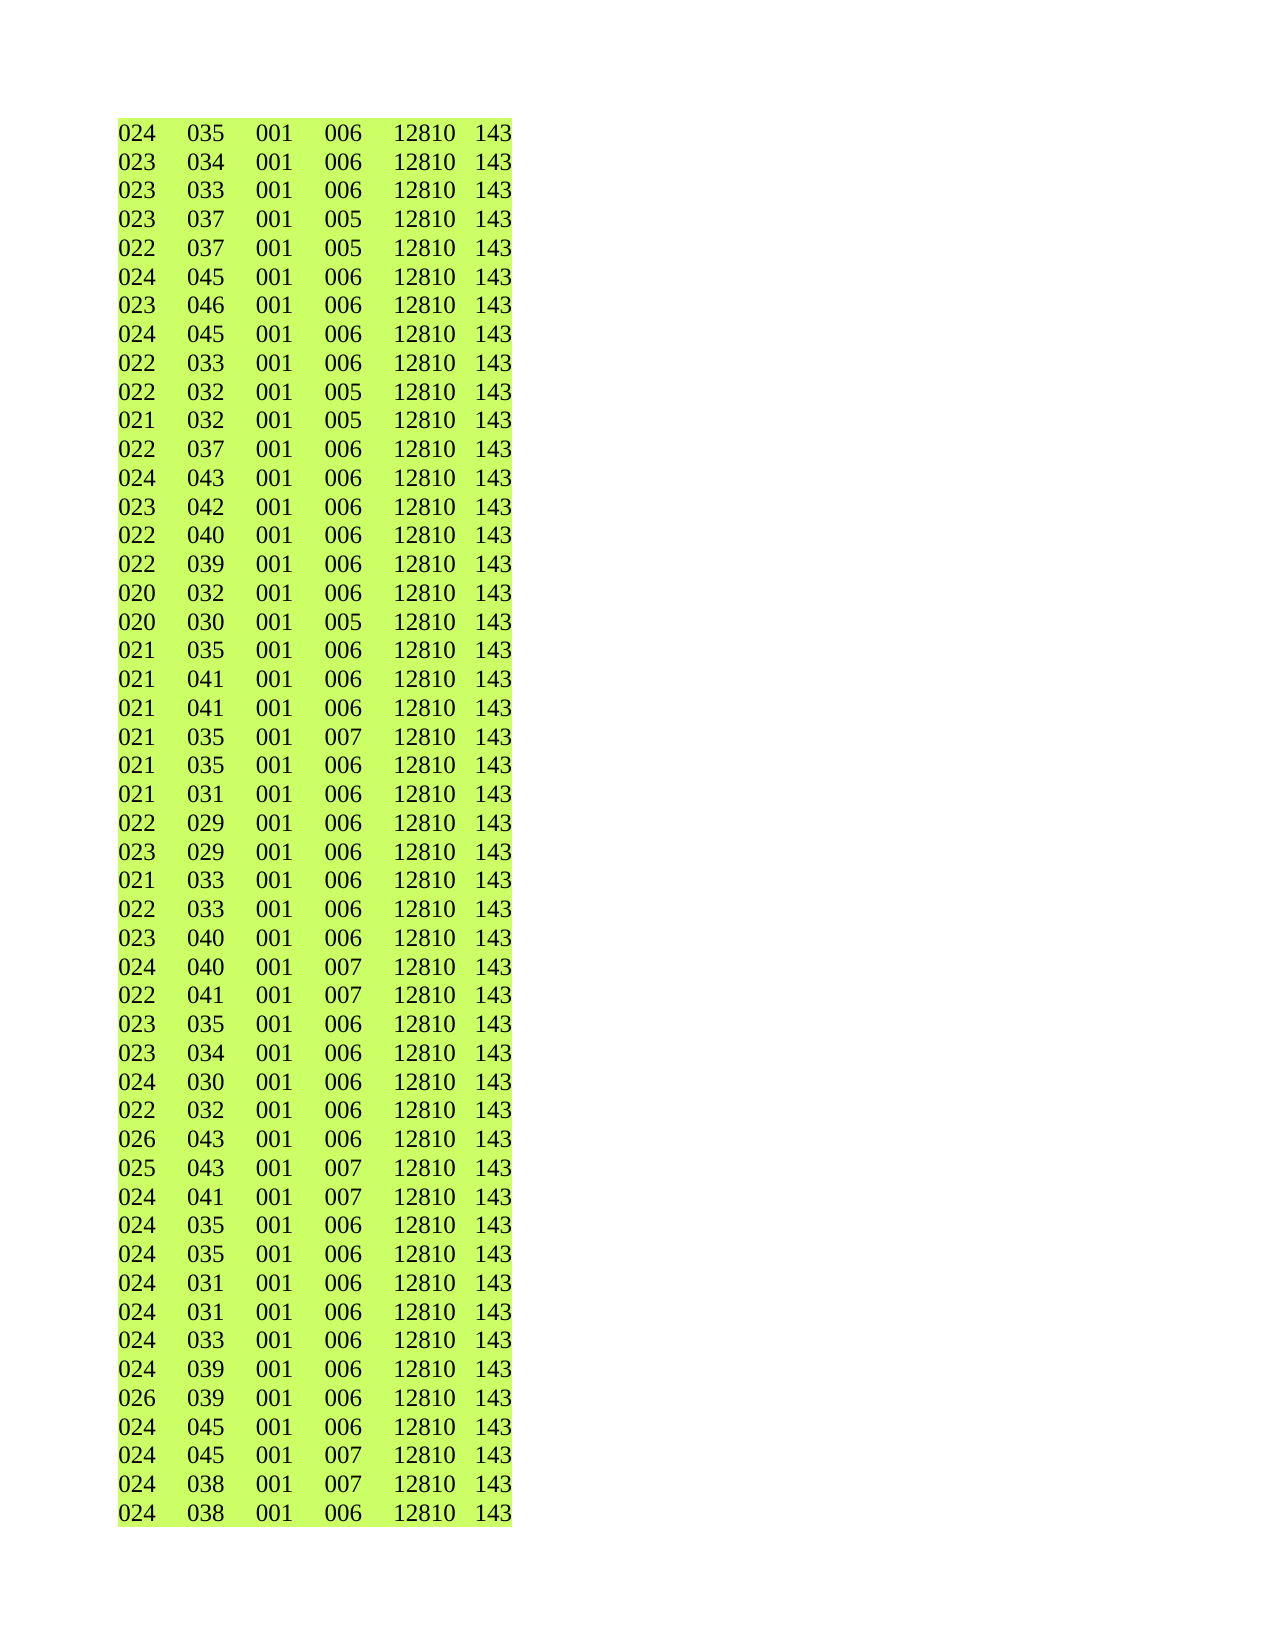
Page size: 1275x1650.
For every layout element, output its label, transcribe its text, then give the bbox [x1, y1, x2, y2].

text 021 035 001 007 12810 143 [118, 722, 1157, 751]
text 024 045 001 006 12810 143 [118, 262, 1157, 291]
text 026 043 001 006 12810 143 [118, 1124, 1157, 1153]
text 023 034 001 006 12810 143 [118, 1038, 1157, 1067]
text 022 033 001 006 12810 143 [118, 348, 1157, 377]
text 024 045 001 007 12810 143 [118, 1441, 1157, 1469]
text 021 032 001 005 12810 143 [118, 406, 1157, 434]
text 022 040 001 006 12810 143 [118, 521, 1157, 549]
text 024 045 001 006 12810 143 [118, 319, 1157, 348]
text 023 035 001 006 12810 143 [118, 1009, 1157, 1038]
text 022 037 001 006 12810 143 [118, 434, 1157, 463]
text 026 039 001 006 12810 143 [118, 1383, 1157, 1412]
text 023 033 001 006 12810 143 [118, 176, 1157, 204]
text 023 042 001 006 12810 143 [118, 492, 1157, 521]
text 024 035 001 006 12810 143 [118, 1239, 1157, 1268]
text 021 031 001 006 12810 143 [118, 779, 1157, 808]
text 020 032 001 006 12810 143 [118, 578, 1157, 607]
text 022 037 001 005 12810 143 [118, 233, 1157, 262]
text 024 031 001 006 12810 143 [118, 1297, 1157, 1326]
text 021 033 001 006 12810 143 [118, 866, 1157, 894]
text 024 035 001 006 12810 143 [118, 118, 1157, 147]
text 024 038 001 006 12810 143 [118, 1498, 1157, 1527]
text 022 039 001 006 12810 143 [118, 549, 1157, 578]
text 020 030 001 005 12810 143 [118, 607, 1157, 636]
text 023 037 001 005 12810 143 [118, 204, 1157, 233]
text 021 035 001 006 12810 143 [118, 636, 1157, 664]
text 023 034 001 006 12810 143 [118, 147, 1157, 176]
text 022 032 001 006 12810 143 [118, 1096, 1157, 1124]
text 025 043 001 007 12810 143 [118, 1153, 1157, 1182]
text 024 043 001 006 12810 143 [118, 463, 1157, 492]
text 024 033 001 006 12810 143 [118, 1326, 1157, 1354]
text 024 040 001 007 12810 143 [118, 952, 1157, 981]
text 023 040 001 006 12810 143 [118, 923, 1157, 952]
text 024 031 001 006 12810 143 [118, 1268, 1157, 1297]
text 022 032 001 005 12810 143 [118, 377, 1157, 406]
text 024 045 001 006 12810 143 [118, 1412, 1157, 1441]
text 024 035 001 006 12810 143 [118, 1211, 1157, 1239]
text 021 041 001 006 12810 143 [118, 664, 1157, 693]
text 024 039 001 006 12810 143 [118, 1354, 1157, 1383]
text 022 029 001 006 12810 143 [118, 808, 1157, 837]
text 024 041 001 007 12810 143 [118, 1182, 1157, 1211]
text 024 038 001 007 12810 143 [118, 1469, 1157, 1498]
text 023 029 001 006 12810 143 [118, 837, 1157, 866]
text 021 041 001 006 12810 143 [118, 693, 1157, 722]
text 024 030 001 006 12810 143 [118, 1067, 1157, 1096]
text 022 041 001 007 12810 143 [118, 981, 1157, 1009]
text 022 033 001 006 12810 143 [118, 894, 1157, 923]
text 021 035 001 006 12810 143 [118, 751, 1157, 779]
text 023 046 001 006 12810 143 [118, 291, 1157, 319]
